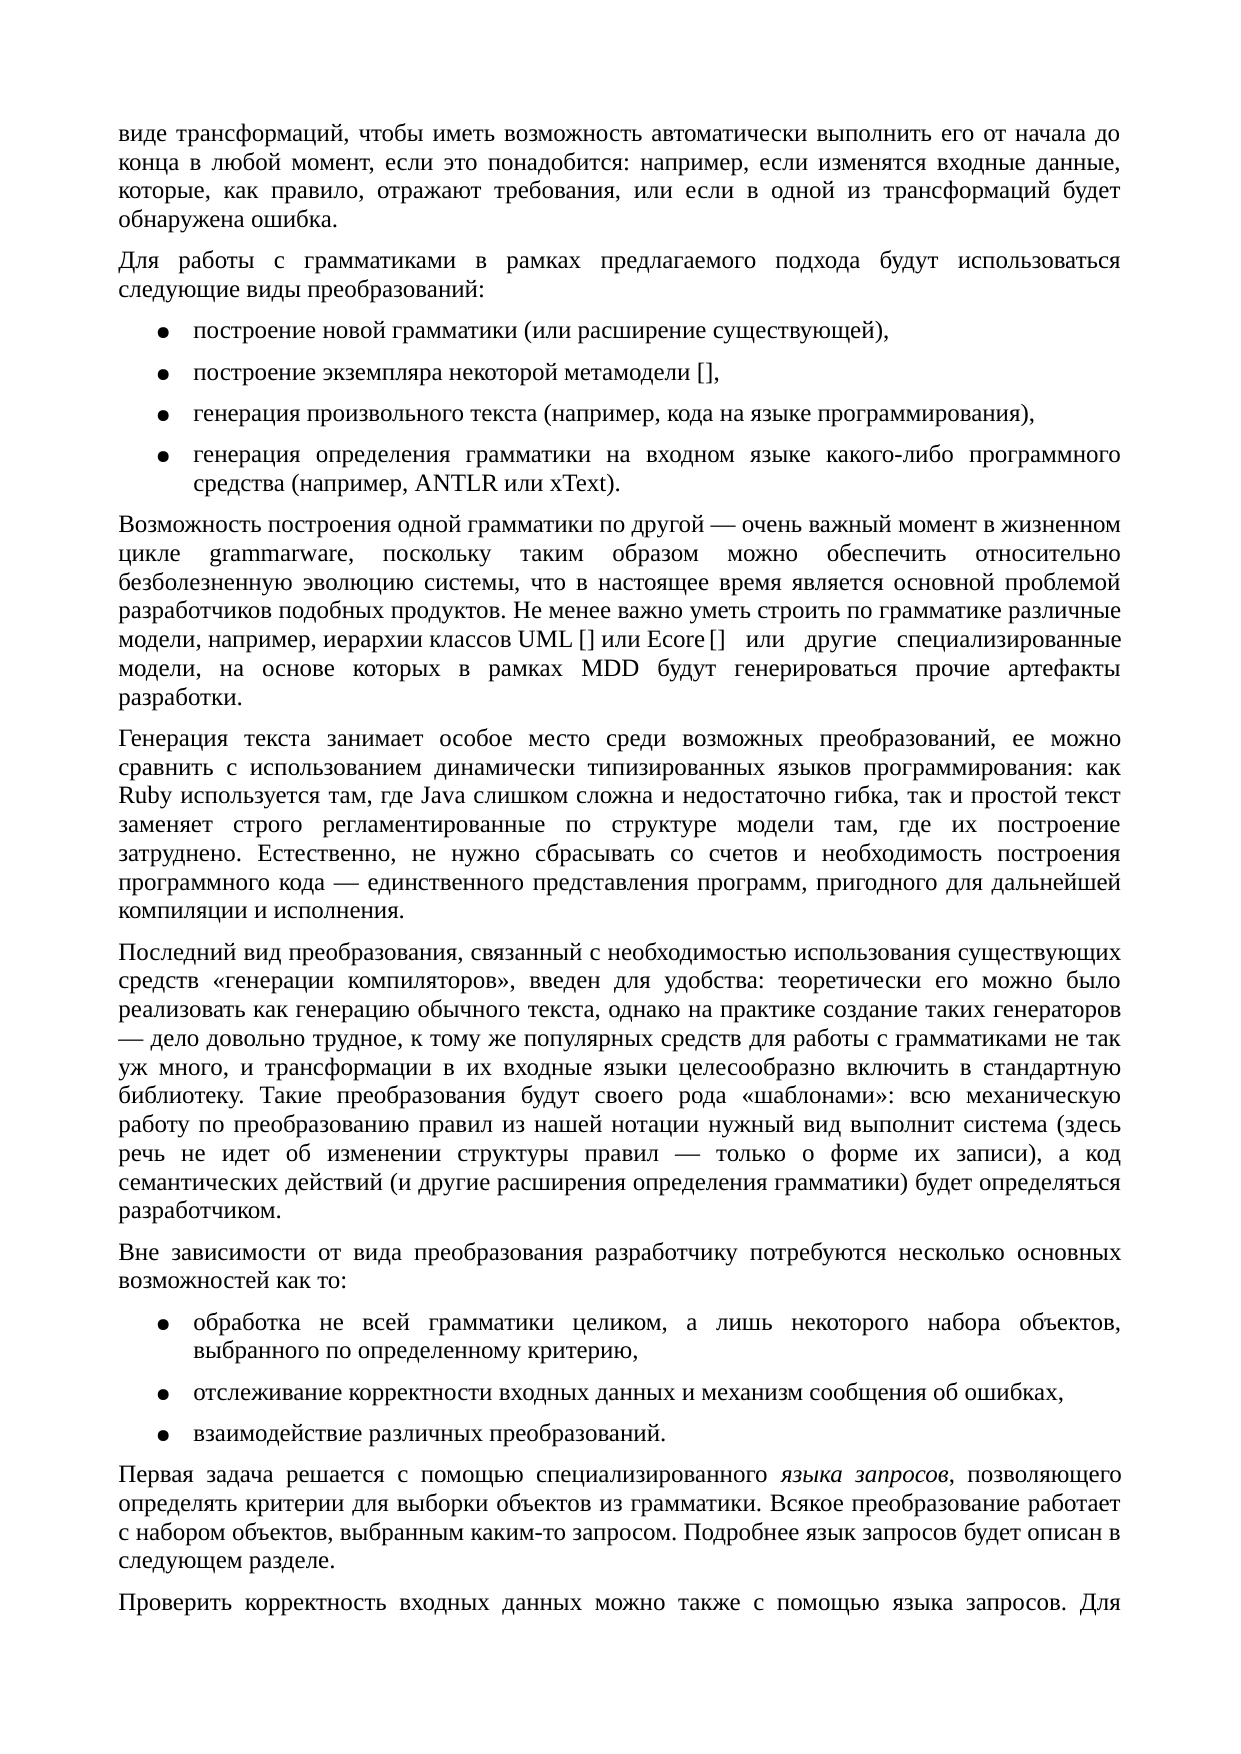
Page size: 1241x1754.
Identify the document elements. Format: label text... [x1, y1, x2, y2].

list построение новой грамматики (или расширение существующей), [156, 316, 1122, 344]
text Генерация текста занимает особое место среди возможных преобразований, ее можно сравнить с использованием динамически типизированных языков программирования: как Ruby используется там, где Java слишком сложна и недостаточно гибка, так и простой текст заменяет строго регламентированные по структуре модели там, где их построение затруднено. Естественно, не нужно сбрасывать со счетов и необходимость построения программного кода — единственного представления программ, пригодного для дальнейшей компиляции и исполнения. [118, 723, 1122, 924]
text Возможность построения одной грамматики по другой — очень важный момент в жизненном цикле grammarware, поскольку таким образом можно обеспечить относительно безболезненную эволюцию системы, что в настоящее время является основной проблемой разработчиков подобных продуктов. Не менее важно уметь строить по грамматике различные модели, например, иерархии классов UML [] или Ecore [] или другие специализированные модели, на основе которых в рамках MDD будут генерироваться прочие артефакты разработки. [118, 509, 1122, 711]
list генерация произвольного текста (например, кода на языке программирования), [156, 398, 1122, 427]
text Вне зависимости от вида преобразования разработчику потребуются несколько основных возможностей как то: [118, 1237, 1122, 1294]
text Последний вид преобразования, связанный с необходимостью использования существующих средств «генерации компиляторов», введен для удобства: теоретически его можно было реализовать как генерацию обычного текста, однако на практике создание таких генераторов — дело довольно трудное, к тому же популярных средств для работы с грамматиками не так уж много, и трансформации в их входные языки целесообразно включить в стандартную библиотеку. Такие преобразования будут своего рода «шаблонами»: всю механическую работу по преобразованию правил из нашей нотации нужный вид выполнит система (здесь речь не идет об изменении структуры правил — только о форме их записи), а код семантических действий (и другие расширения определения грамматики) будет определяться разработчиком. [118, 937, 1122, 1224]
list построение экземпляра некоторой метамодели [], [156, 357, 1122, 386]
list генерация определения грамматики на входном языке какого-либо программного средства (например, ANTLR или xText). [156, 439, 1122, 497]
text виде трансформаций, чтобы иметь возможность автоматически выполнить его от начала до конца в любой момент, если это понадобится: например, если изменятся входные данные, которые, как правило, отражают требования, или если в одной из трансформаций будет обнаружена ошибка. [118, 118, 1122, 233]
text Для работы с грамматиками в рамках предлагаемого подхода будут использоваться следующие виды преобразований: [118, 246, 1122, 303]
list отслеживание корректности входных данных и механизм сообщения об ошибках, [156, 1377, 1122, 1406]
text Первая задача решается с помощью специализированного языка запросов, позволяющего определять критерии для выборки объектов из грамматики. Всякое преобразование работает с набором объектов, выбранным каким-то запросом. Подробнее язык запросов будет описан в следующем разделе. [118, 1459, 1122, 1574]
list взаимодействие различных преобразований. [156, 1418, 1122, 1447]
list обработка не всей грамматики целиком, а лишь некоторого набора объектов, выбранного по определенному критерию, [156, 1307, 1122, 1364]
text Проверить корректность входных данных можно также с помощью языка запросов. Для [118, 1587, 1122, 1616]
